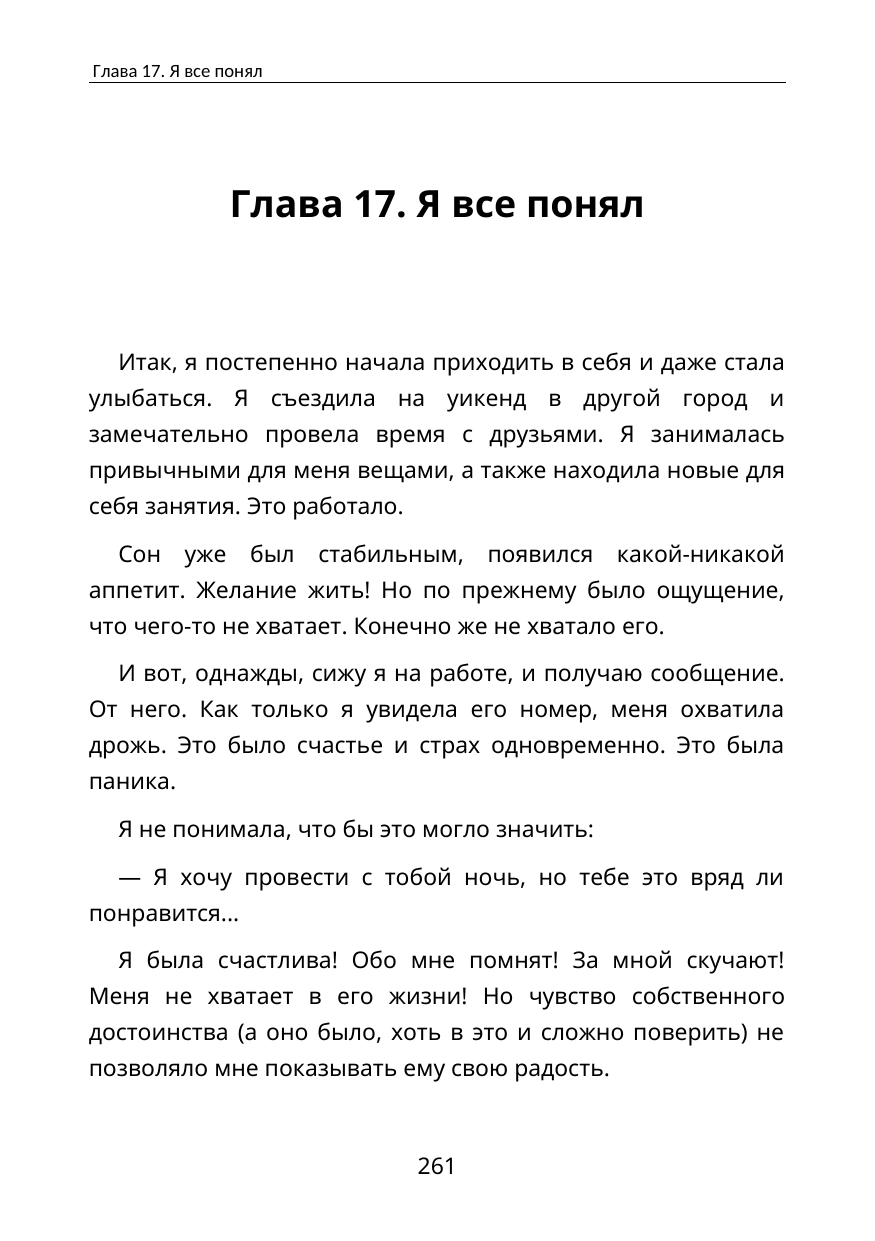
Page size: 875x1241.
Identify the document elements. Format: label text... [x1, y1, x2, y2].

text Итак, я постепенно начала приходить в себя и даже стала улыбаться. Я съездила на уикенд в другой город и замечательно провела время с друзьями. Я занималась привычными для меня вещами, а также находила новые для себя занятия. Это работало. [88, 346, 786, 521]
text Сон уже был стабильным, появился какой-никакой аппетит. Желание жить! Но по прежнему было ощущение, что чего-то не хватает. Конечно же не хватало его. [88, 538, 786, 641]
text Я была счастлива! Обо мне помнят! За мной скучают! Меня не хватает в его жизни! Но чувство собственного достоинства (а оно было, хоть в это и сложно поверить) не позволяло мне показывать ему свою радость. [88, 944, 786, 1083]
text И вот, однажды, сижу я на работе, и получаю сообщение. От него. Как только я увидела его номер, меня охватила дрожь. Это было счастье и страх одновременно. Это была паника. [88, 657, 786, 796]
subtitle Глава 17. Я все понял [88, 177, 786, 228]
text Я не понимала, что бы это могло значить: [88, 813, 786, 844]
text — Я хочу провести с тобой ночь, но тебе это вряд ли понравится... [88, 861, 786, 928]
